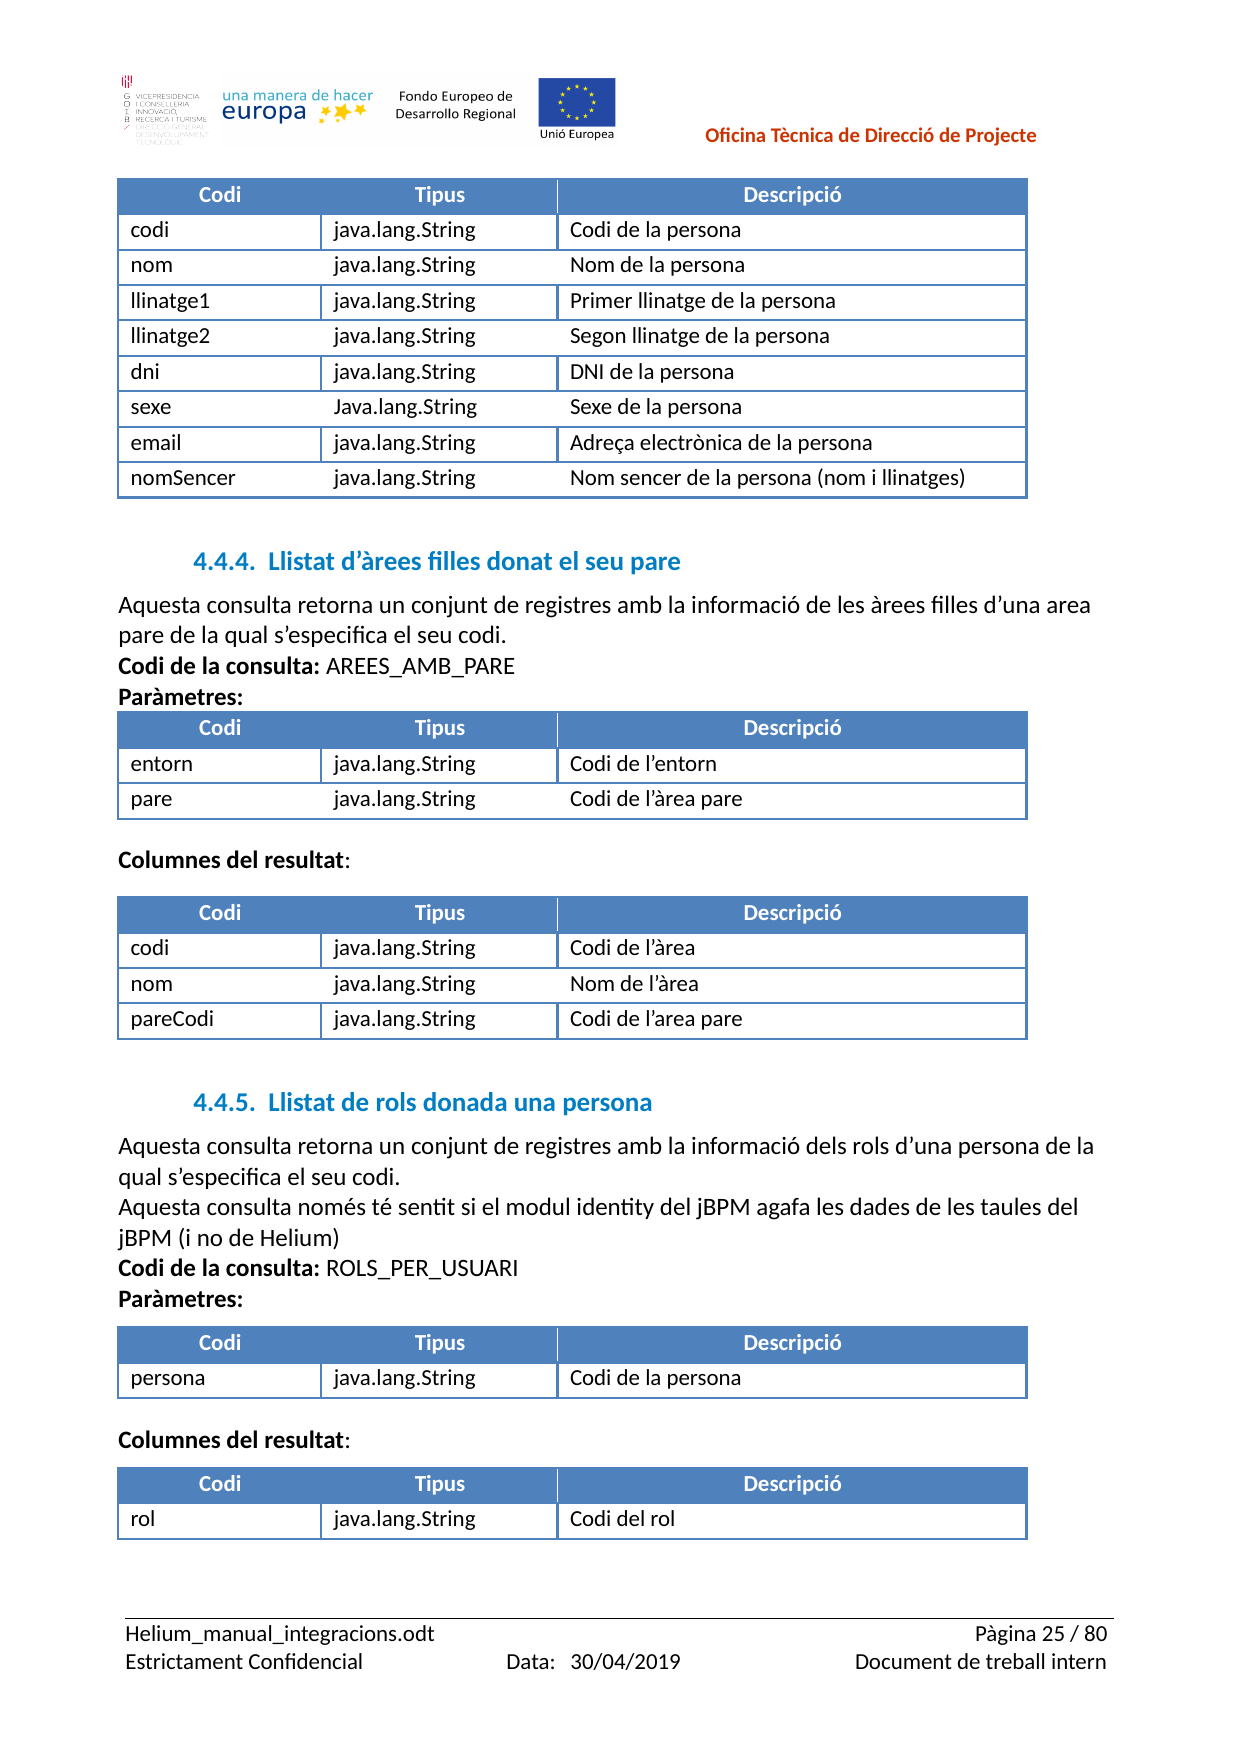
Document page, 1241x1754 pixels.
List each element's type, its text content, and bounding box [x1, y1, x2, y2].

table_cell Sexe de la persona [558, 392, 1025, 426]
text Codi de la consulta: AREES_AMB_PARE [118, 650, 1122, 681]
table_header Descripció [558, 898, 1025, 931]
table_cell Primer llinatge de la persona [559, 286, 1025, 319]
table_cell llinatge1 [119, 286, 320, 319]
table_cell Nom sencer de la persona (nom i llinatges) [558, 463, 1025, 496]
table_cell java.lang.String [322, 1004, 556, 1038]
table_cell Codi del rol [559, 1504, 1025, 1538]
table_header Tipus [321, 713, 557, 747]
table_cell Nom de la persona [558, 251, 1025, 284]
picture [219, 73, 621, 147]
table_cell sexe [119, 392, 321, 426]
text Paràmetres: [118, 681, 1122, 711]
table_cell nom [119, 969, 321, 1002]
table_header Descripció [558, 180, 1025, 213]
table_header Codi [119, 1469, 321, 1502]
table_header Descripció [558, 713, 1025, 747]
text Codi de la consulta: ROLS_PER_USUARI [118, 1252, 1122, 1283]
table_cell java.lang.String [321, 969, 557, 1002]
table_cell java.lang.String [322, 428, 556, 461]
text Columnes del resultat: [118, 844, 1122, 875]
table_cell pareCodi [119, 1004, 320, 1038]
subtitle Llistat d’àrees filles donat el seu pare [193, 544, 1122, 577]
text Aquesta consulta retorna un conjunt de registres amb la informació de les àrees filles d’una area pare de la qual s’especifica el seu codi. [118, 589, 1122, 650]
table_cell Segon llinatge de la persona [558, 321, 1025, 355]
table_cell DNI de la persona [559, 357, 1025, 390]
table_cell Codi de l’àrea pare [558, 784, 1025, 817]
table_cell java.lang.String [322, 1364, 556, 1397]
table_cell Codi de l’entorn [559, 749, 1025, 782]
text Aquesta consulta retorna un conjunt de registres amb la informació dels rols d’una persona de la qual s’especifica el seu codi. [118, 1130, 1122, 1191]
table_header Descripció [558, 1328, 1025, 1361]
table_header Codi [119, 898, 321, 931]
table_cell persona [119, 1364, 320, 1397]
table_cell nomSencer [119, 463, 321, 496]
table_cell Codi de l’àrea [559, 934, 1025, 967]
text Paràmetres: [118, 1283, 1122, 1313]
table_cell java.lang.String [322, 357, 556, 390]
table_cell java.lang.String [321, 463, 557, 496]
table_cell Java.lang.String [321, 392, 557, 426]
table_cell Codi de la persona [559, 215, 1025, 248]
table_header Tipus [321, 180, 557, 213]
table_cell Codi de la persona [559, 1364, 1025, 1397]
table_cell codi [119, 215, 320, 248]
table_cell dni [119, 357, 320, 390]
table_cell Adreça electrònica de la persona [559, 428, 1025, 461]
table_header Tipus [321, 1469, 557, 1502]
table_header Tipus [321, 898, 557, 931]
table_cell java.lang.String [322, 286, 556, 319]
table_header Tipus [321, 1328, 557, 1361]
table_cell codi [119, 934, 320, 967]
table_cell java.lang.String [321, 784, 557, 817]
table_cell java.lang.String [322, 749, 556, 782]
table_cell java.lang.String [321, 251, 557, 284]
table_cell rol [119, 1504, 320, 1538]
table_cell java.lang.String [322, 1504, 556, 1538]
table_cell Codi de l’area pare [559, 1004, 1025, 1038]
subtitle Llistat de rols donada una persona [193, 1085, 1122, 1118]
text Aquesta consulta només té sentit si el modul identity del jBPM agafa les dades de les taules del jBPM (i no de Helium) [118, 1191, 1122, 1252]
table_cell nom [119, 251, 321, 284]
table_cell email [119, 428, 320, 461]
table_cell pare [119, 784, 321, 817]
table_cell entorn [119, 749, 320, 782]
table_header Codi [119, 713, 321, 747]
table_cell java.lang.String [322, 934, 556, 967]
table_cell Nom de l’àrea [558, 969, 1025, 1002]
table_header Descripció [558, 1469, 1025, 1502]
table_cell java.lang.String [322, 215, 556, 248]
table_header Codi [119, 180, 321, 213]
table_header Codi [119, 1328, 321, 1361]
text Columnes del resultat: [118, 1424, 1122, 1454]
table_cell llinatge2 [119, 321, 321, 355]
picture [118, 73, 213, 147]
table_cell java.lang.String [321, 321, 557, 355]
